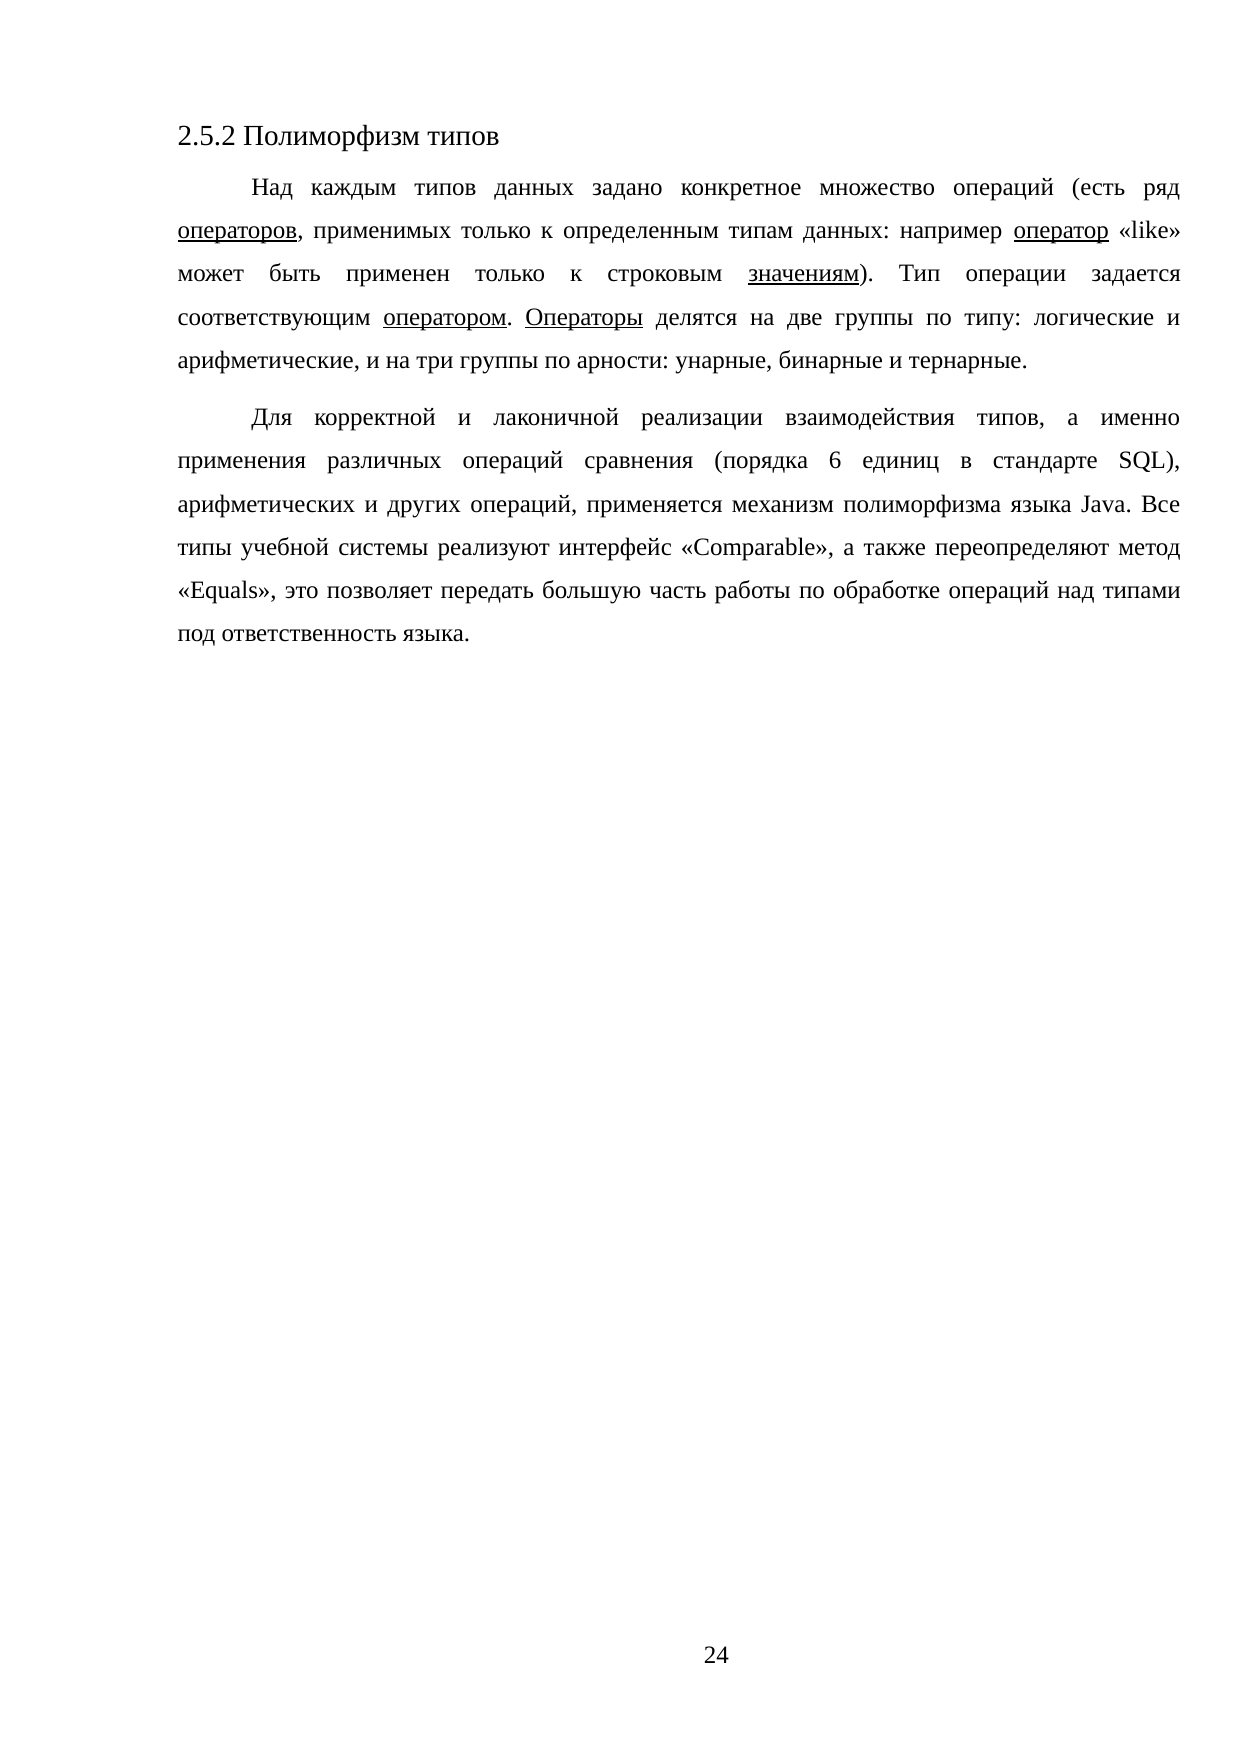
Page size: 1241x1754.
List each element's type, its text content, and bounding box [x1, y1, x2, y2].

text Над каждым типов данных задано конкретное множество операций (есть ряд операторов, применимых только к определенным типам данных: например оператор «like» может быть применен только к строковым значениям). Тип операции задается соответствующим оператором. Операторы делятся на две группы по типу: логические и арифметические, и на три группы по арности: унарные, бинарные и тернарные. [177, 172, 1181, 373]
text Для корректной и лаконичной реализации взаимодействия типов, а именно применения различных операций сравнения (порядка 6 единиц в стандарте SQL), арифметических и других операций, применяется механизм полиморфизма языка Java. Все типы учебной системы реализуют интерфейс «Comparable», а также переопределяют метод «Equals», это позволяет передать большую часть работы по обработке операций над типами под ответственность языка. [177, 402, 1181, 647]
subtitle 2.5.2 Полиморфизм типов [177, 118, 1181, 152]
